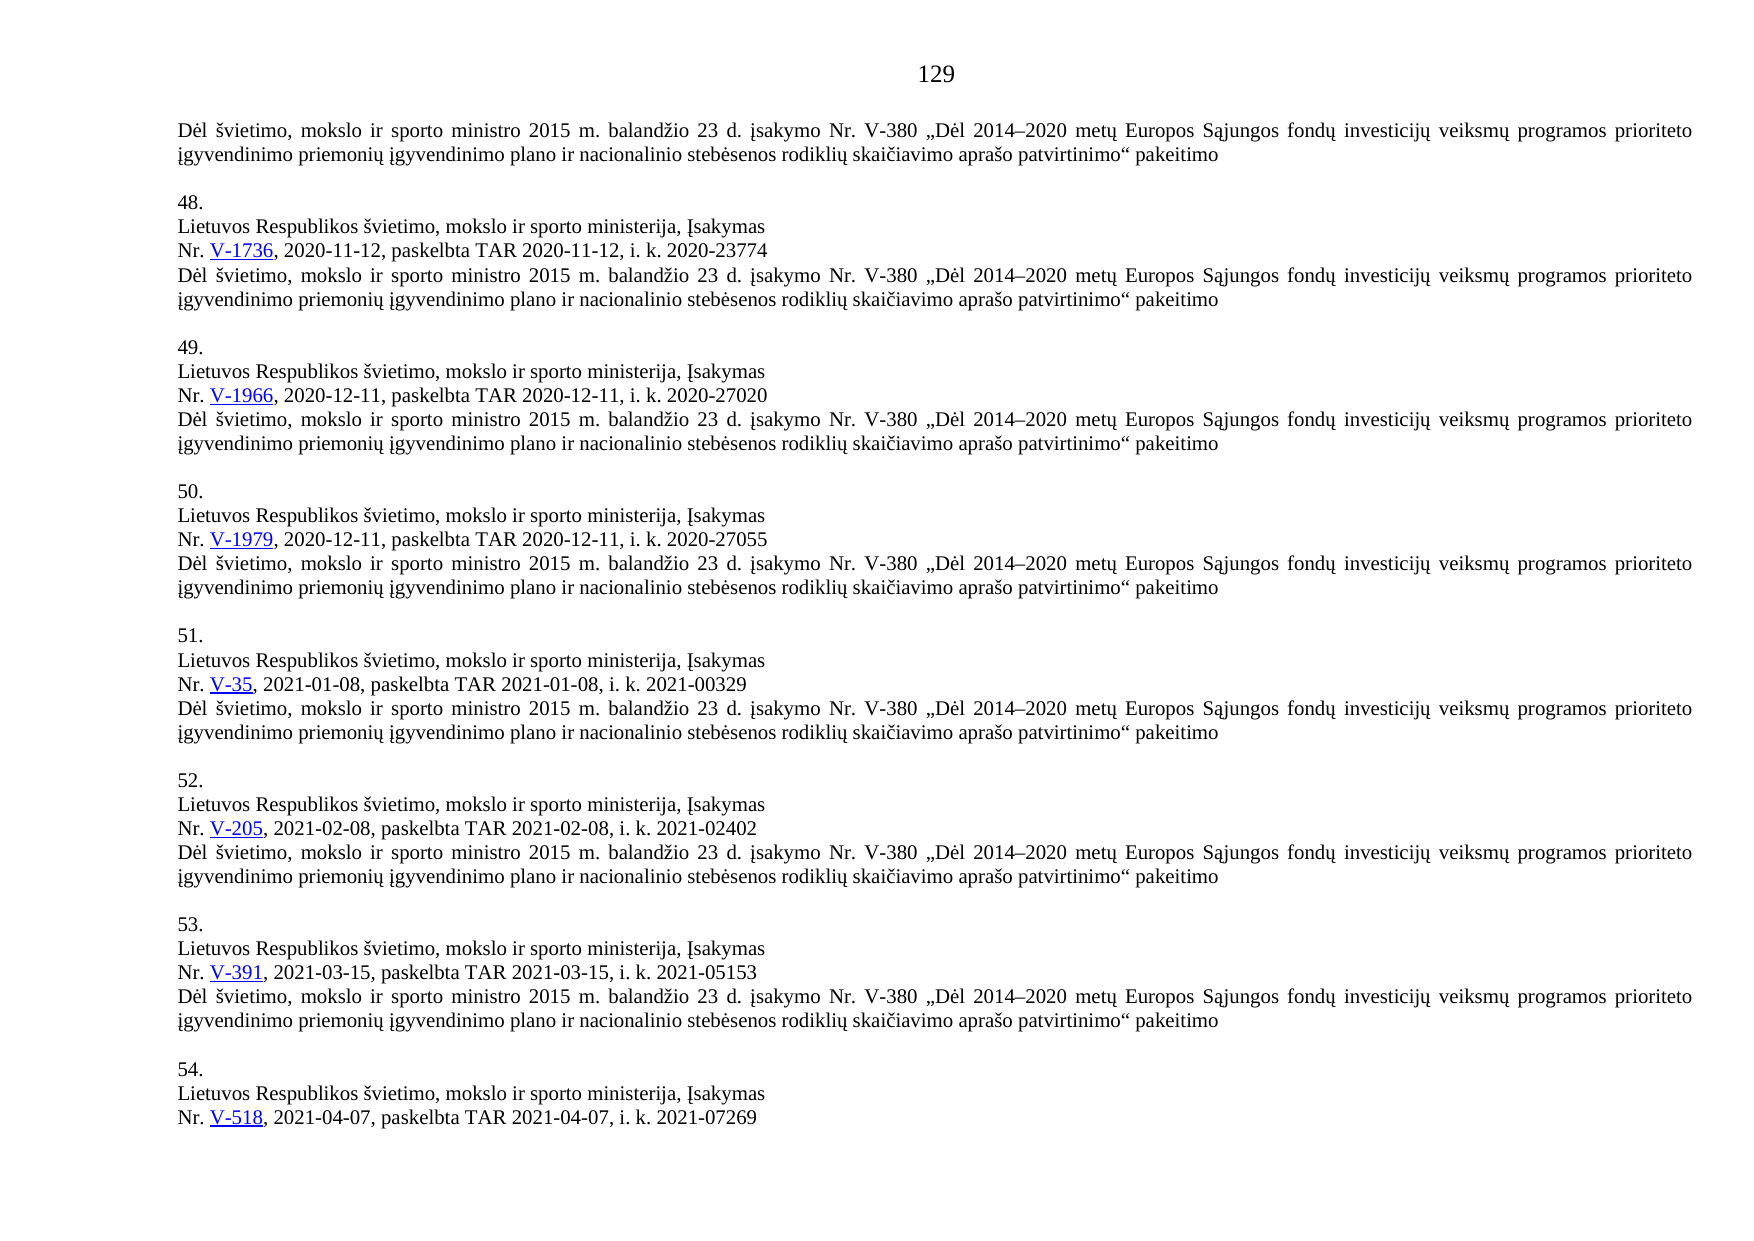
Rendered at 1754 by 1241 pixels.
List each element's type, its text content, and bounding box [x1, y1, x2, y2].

text Dėl švietimo, mokslo ir sporto ministro 2015 m. balandžio 23 d. įsakymo Nr. V-380 „Dėl 2014–2020 metų Europos Sąjungos fondų investicijų veiksmų programos prioriteto įgyvendinimo priemonių įgyvendinimo plano ir nacionalinio stebėsenos rodiklių skaičiavimo aprašo patvirtinimo“ pakeitimo [177, 840, 1695, 888]
text Lietuvos Respublikos švietimo, mokslo ir sporto ministerija, Įsakymas [177, 792, 1695, 816]
text 49. [177, 335, 1695, 359]
text 53. [177, 912, 1695, 936]
text Nr. V-518, 2021-04-07, paskelbta TAR 2021-04-07, i. k. 2021-07269 [177, 1105, 1695, 1129]
text 50. [177, 479, 1695, 503]
text Nr. V-35, 2021-01-08, paskelbta TAR 2021-01-08, i. k. 2021-00329 [177, 672, 1695, 696]
text Dėl švietimo, mokslo ir sporto ministro 2015 m. balandžio 23 d. įsakymo Nr. V-380 „Dėl 2014–2020 metų Europos Sąjungos fondų investicijų veiksmų programos prioriteto įgyvendinimo priemonių įgyvendinimo plano ir nacionalinio stebėsenos rodiklių skaičiavimo aprašo patvirtinimo“ pakeitimo [177, 984, 1695, 1032]
text Dėl švietimo, mokslo ir sporto ministro 2015 m. balandžio 23 d. įsakymo Nr. V-380 „Dėl 2014–2020 metų Europos Sąjungos fondų investicijų veiksmų programos prioriteto įgyvendinimo priemonių įgyvendinimo plano ir nacionalinio stebėsenos rodiklių skaičiavimo aprašo patvirtinimo“ pakeitimo [177, 696, 1695, 744]
text 52. [177, 768, 1695, 792]
text Lietuvos Respublikos švietimo, mokslo ir sporto ministerija, Įsakymas [177, 214, 1695, 238]
text Nr. V-1979, 2020-12-11, paskelbta TAR 2020-12-11, i. k. 2020-27055 [177, 527, 1695, 551]
text Lietuvos Respublikos švietimo, mokslo ir sporto ministerija, Įsakymas [177, 647, 1695, 672]
text Nr. V-205, 2021-02-08, paskelbta TAR 2021-02-08, i. k. 2021-02402 [177, 816, 1695, 840]
text Nr. V-391, 2021-03-15, paskelbta TAR 2021-03-15, i. k. 2021-05153 [177, 960, 1695, 984]
text Lietuvos Respublikos švietimo, mokslo ir sporto ministerija, Įsakymas [177, 503, 1695, 527]
text Lietuvos Respublikos švietimo, mokslo ir sporto ministerija, Įsakymas [177, 1081, 1695, 1105]
text Dėl švietimo, mokslo ir sporto ministro 2015 m. balandžio 23 d. įsakymo Nr. V-380 „Dėl 2014–2020 metų Europos Sąjungos fondų investicijų veiksmų programos prioriteto įgyvendinimo priemonių įgyvendinimo plano ir nacionalinio stebėsenos rodiklių skaičiavimo aprašo patvirtinimo“ pakeitimo [177, 407, 1695, 455]
text Lietuvos Respublikos švietimo, mokslo ir sporto ministerija, Įsakymas [177, 359, 1695, 383]
text 48. [177, 190, 1695, 214]
text 54. [177, 1057, 1695, 1081]
text Dėl švietimo, mokslo ir sporto ministro 2015 m. balandžio 23 d. įsakymo Nr. V-380 „Dėl 2014–2020 metų Europos Sąjungos fondų investicijų veiksmų programos prioriteto įgyvendinimo priemonių įgyvendinimo plano ir nacionalinio stebėsenos rodiklių skaičiavimo aprašo patvirtinimo“ pakeitimo [177, 118, 1695, 166]
text Dėl švietimo, mokslo ir sporto ministro 2015 m. balandžio 23 d. įsakymo Nr. V-380 „Dėl 2014–2020 metų Europos Sąjungos fondų investicijų veiksmų programos prioriteto įgyvendinimo priemonių įgyvendinimo plano ir nacionalinio stebėsenos rodiklių skaičiavimo aprašo patvirtinimo“ pakeitimo [177, 262, 1695, 311]
text Nr. V-1966, 2020-12-11, paskelbta TAR 2020-12-11, i. k. 2020-27020 [177, 383, 1695, 407]
text Lietuvos Respublikos švietimo, mokslo ir sporto ministerija, Įsakymas [177, 936, 1695, 960]
text Nr. V-1736, 2020-11-12, paskelbta TAR 2020-11-12, i. k. 2020-23774 [177, 238, 1695, 262]
text 51. [177, 623, 1695, 647]
text Dėl švietimo, mokslo ir sporto ministro 2015 m. balandžio 23 d. įsakymo Nr. V-380 „Dėl 2014–2020 metų Europos Sąjungos fondų investicijų veiksmų programos prioriteto įgyvendinimo priemonių įgyvendinimo plano ir nacionalinio stebėsenos rodiklių skaičiavimo aprašo patvirtinimo“ pakeitimo [177, 551, 1695, 599]
